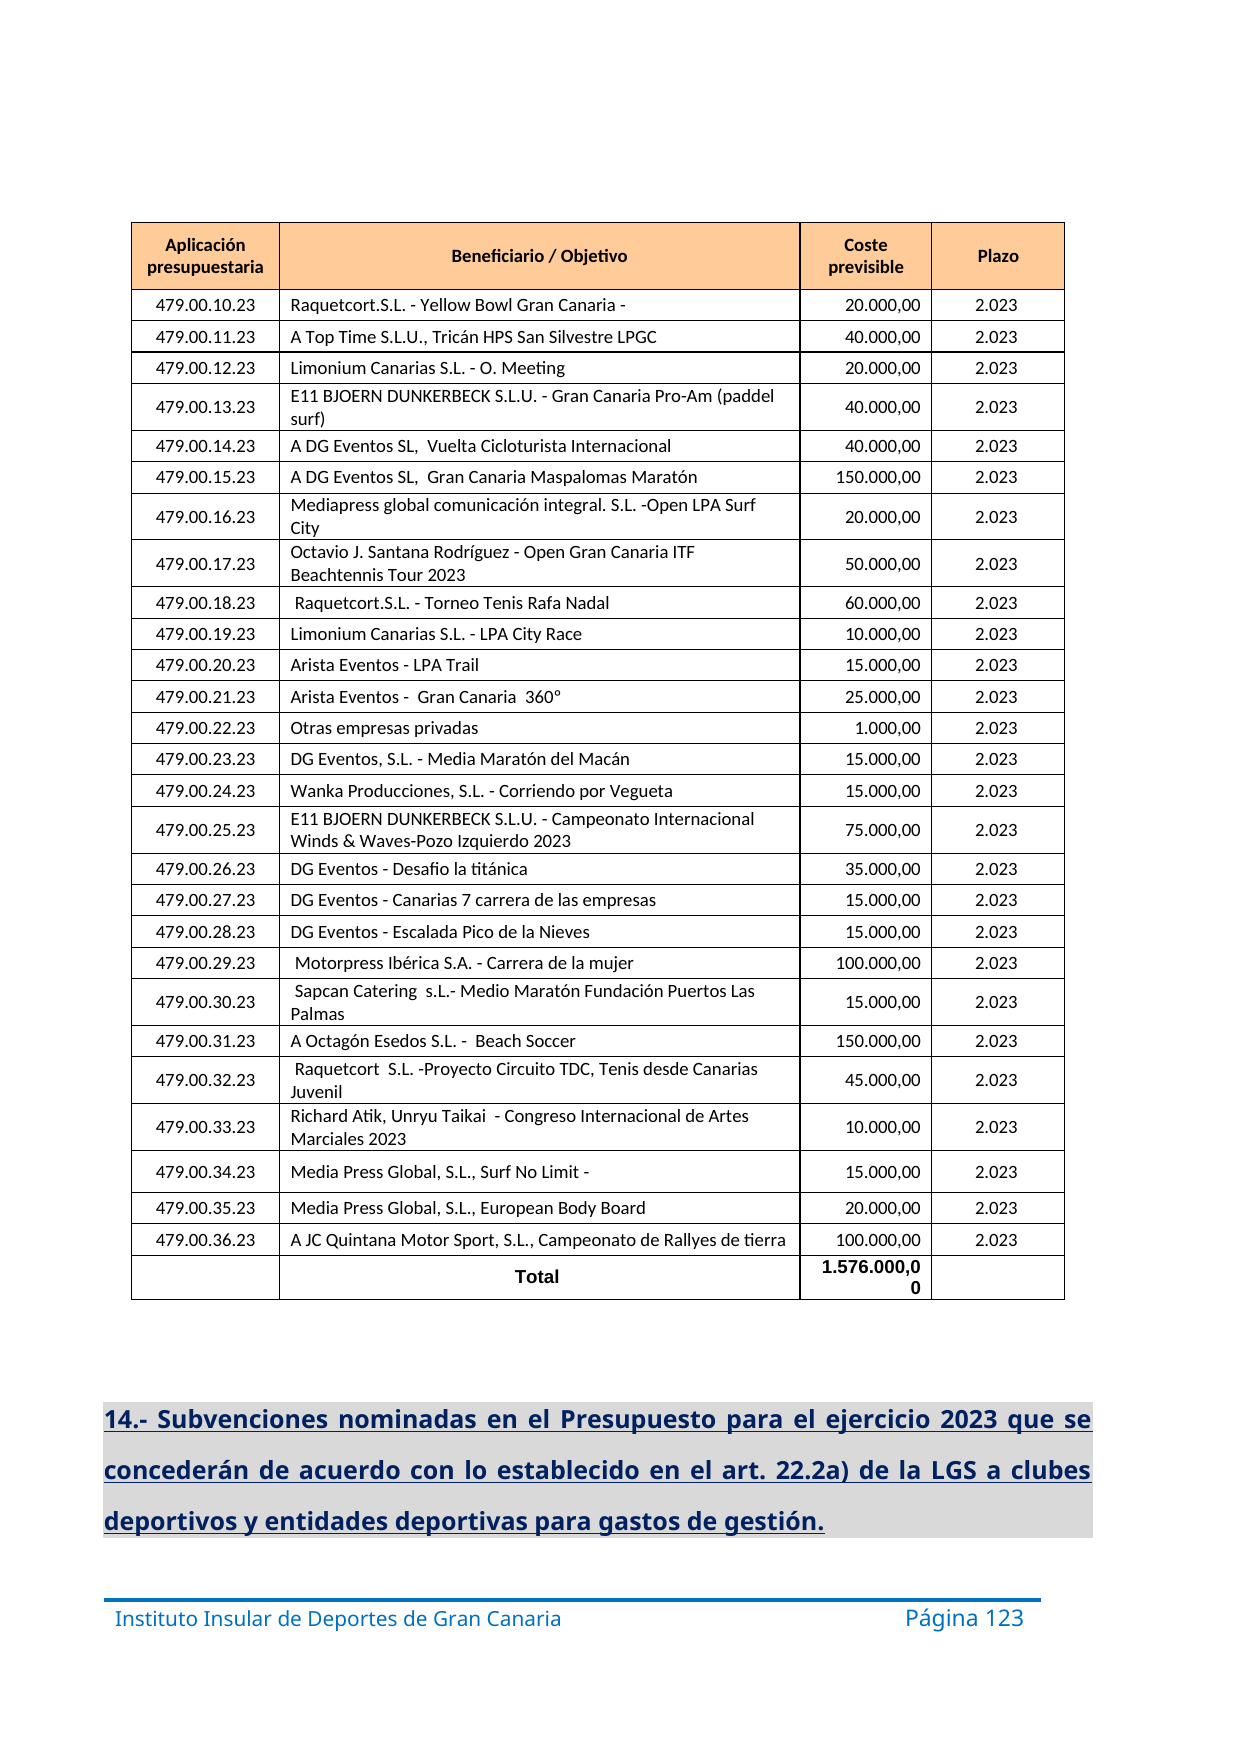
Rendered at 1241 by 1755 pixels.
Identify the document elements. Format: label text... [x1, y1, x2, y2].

table_cell DG Eventos - Canarias 7 carrera de las empresas [280, 885, 799, 915]
table_cell Limonium Canarias S.L. - LPA City Race [280, 619, 799, 649]
table_cell 479.00.10.23 [132, 290, 279, 320]
table_cell 2.023 [932, 650, 1064, 680]
table_cell 2.023 [932, 744, 1064, 774]
table_cell 479.00.14.23 [132, 431, 279, 461]
table_cell 479.00.27.23 [132, 885, 279, 915]
table_cell 40.000,00 [801, 431, 931, 461]
table_cell 15.000,00 [801, 775, 931, 806]
table_cell Raquetcort S.L. -Proyecto Circuito TDC, Tenis desde Canarias Juvenil [280, 1057, 799, 1103]
table_cell Octavio J. Santana Rodríguez - Open Gran Canaria ITF Beachtennis Tour 2023 [280, 540, 799, 586]
table_cell Total [280, 1256, 799, 1299]
table_cell Wanka Producciones, S.L. - Corriendo por Vegueta [280, 775, 799, 806]
table_cell A DG Eventos SL, Gran Canaria Maspalomas Maratón [280, 462, 799, 492]
table_cell 2.023 [932, 1193, 1064, 1223]
table_cell 479.00.33.23 [132, 1104, 279, 1150]
table_cell 479.00.36.23 [132, 1224, 279, 1254]
table_cell 15.000,00 [801, 979, 931, 1025]
table_cell Raquetcort.S.L. - Yellow Bowl Gran Canaria - [280, 290, 799, 320]
table_cell Beneficiario / Objetivo [280, 223, 799, 289]
table_cell Raquetcort.S.L. - Torneo Tenis Rafa Nadal [280, 587, 799, 617]
table_cell 2.023 [932, 979, 1064, 1025]
table_cell 20.000,00 [801, 1193, 931, 1223]
table_cell 10.000,00 [801, 619, 931, 649]
table_cell 479.00.16.23 [132, 494, 279, 539]
table_cell 2.023 [932, 1224, 1064, 1254]
table_cell 2.023 [932, 321, 1064, 351]
table_cell Aplicación presupuestaria [132, 223, 279, 289]
table_cell Media Press Global, S.L., European Body Board [280, 1193, 799, 1223]
table_cell 20.000,00 [801, 290, 931, 320]
table_cell 479.00.21.23 [132, 681, 279, 712]
table_cell 2.023 [932, 1026, 1064, 1056]
table_cell Otras empresas privadas [280, 713, 799, 743]
table_cell 2.023 [932, 462, 1064, 492]
table_cell E11 BJOERN DUNKERBECK S.L.U. - Campeonato Internacional Winds & Waves-Pozo Izquierdo 2023 [280, 807, 799, 852]
table_cell 479.00.32.23 [132, 1057, 279, 1103]
table_cell 479.00.15.23 [132, 462, 279, 492]
table_cell 2.023 [932, 948, 1064, 978]
table_cell 2.023 [932, 587, 1064, 617]
table_cell 35.000,00 [801, 854, 931, 884]
table_cell 10.000,00 [801, 1104, 931, 1150]
table_cell 2.023 [932, 854, 1064, 884]
table_cell A JC Quintana Motor Sport, S.L., Campeonato de Rallyes de tierra [280, 1224, 799, 1254]
table_cell 479.00.20.23 [132, 650, 279, 680]
table_cell Mediapress global comunicación integral. S.L. -Open LPA Surf City [280, 494, 799, 539]
table_cell 479.00.12.23 [132, 353, 279, 383]
table_cell 2.023 [932, 681, 1064, 712]
table_cell 479.00.29.23 [132, 948, 279, 978]
table_cell 100.000,00 [801, 948, 931, 978]
table_cell 479.00.24.23 [132, 775, 279, 806]
table_cell 60.000,00 [801, 587, 931, 617]
table_cell 479.00.22.23 [132, 713, 279, 743]
table_cell 15.000,00 [801, 1151, 931, 1192]
table_cell Media Press Global, S.L., Surf No Limit - [280, 1151, 799, 1192]
table_cell Plazo [932, 223, 1064, 289]
table_cell 479.00.25.23 [132, 807, 279, 852]
table_cell 100.000,00 [801, 1224, 931, 1254]
table_cell 2.023 [932, 540, 1064, 586]
table_cell 25.000,00 [801, 681, 931, 712]
table_cell 2.023 [932, 353, 1064, 383]
table_cell 15.000,00 [801, 650, 931, 680]
table_cell 479.00.17.23 [132, 540, 279, 586]
table_cell 2.023 [932, 885, 1064, 915]
table_cell Arista Eventos - Gran Canaria 360º [280, 681, 799, 712]
table_cell Sapcan Catering s.L.- Medio Maratón Fundación Puertos Las Palmas [280, 979, 799, 1025]
table_cell 479.00.19.23 [132, 619, 279, 649]
table_cell 479.00.28.23 [132, 916, 279, 947]
table_cell 2.023 [932, 1151, 1064, 1192]
table_cell [932, 1256, 1064, 1299]
table_cell E11 BJOERN DUNKERBECK S.L.U. - Gran Canaria Pro-Am (paddel surf) [280, 384, 799, 430]
text concederán de acuerdo con lo establecido en el art. 22.2a) de la LGS a clubes deportivos y entidades deportivas para gastos de gestión. [103, 1432, 1093, 1538]
table_cell 479.00.26.23 [132, 854, 279, 884]
table_cell Richard Atik, Unryu Taikai - Congreso Internacional de Artes Marciales 2023 [280, 1104, 799, 1150]
table_cell 75.000,00 [801, 807, 931, 852]
table_cell Limonium Canarias S.L. - O. Meeting [280, 353, 799, 383]
table_cell 150.000,00 [801, 462, 931, 492]
table_cell 2.023 [932, 384, 1064, 430]
table_cell 479.00.18.23 [132, 587, 279, 617]
table_cell A Top Time S.L.U., Tricán HPS San Silvestre LPGC [280, 321, 799, 351]
table_cell 479.00.23.23 [132, 744, 279, 774]
table_cell 1.000,00 [801, 713, 931, 743]
table_cell 2.023 [932, 916, 1064, 947]
table_cell 479.00.13.23 [132, 384, 279, 430]
table_cell 2.023 [932, 431, 1064, 461]
table_cell 15.000,00 [801, 744, 931, 774]
table_cell 2.023 [932, 1104, 1064, 1150]
table_cell 50.000,00 [801, 540, 931, 586]
table_cell 479.00.30.23 [132, 979, 279, 1025]
table_cell Arista Eventos - LPA Trail [280, 650, 799, 680]
table_cell 2.023 [932, 713, 1064, 743]
table_cell Motorpress Ibérica S.A. - Carrera de la mujer [280, 948, 799, 978]
table_cell 2.023 [932, 807, 1064, 852]
table_cell Coste previsible [801, 223, 931, 289]
table_cell 1.576.000,00 [801, 1256, 931, 1299]
table_cell 20.000,00 [801, 353, 931, 383]
table_cell 479.00.35.23 [132, 1193, 279, 1223]
table_cell DG Eventos - Escalada Pico de la Nieves [280, 916, 799, 947]
table_cell DG Eventos, S.L. - Media Maratón del Macán [280, 744, 799, 774]
table_cell 2.023 [932, 494, 1064, 539]
table_cell 479.00.11.23 [132, 321, 279, 351]
table_cell A DG Eventos SL, Vuelta Cicloturista Internacional [280, 431, 799, 461]
table_cell 20.000,00 [801, 494, 931, 539]
table_cell [132, 1256, 279, 1299]
table_cell 45.000,00 [801, 1057, 931, 1103]
table_cell DG Eventos - Desafio la titánica [280, 854, 799, 884]
table_cell 15.000,00 [801, 916, 931, 947]
table_cell 479.00.34.23 [132, 1151, 279, 1192]
table_cell 40.000,00 [801, 384, 931, 430]
table_cell 2.023 [932, 775, 1064, 806]
table_cell 2.023 [932, 619, 1064, 649]
table_cell 15.000,00 [801, 885, 931, 915]
table_cell 150.000,00 [801, 1026, 931, 1056]
table_cell 40.000,00 [801, 321, 931, 351]
text 14.- Subvenciones nominadas en el Presupuesto para el ejercicio 2023 que se [103, 1402, 1093, 1431]
table_cell 479.00.31.23 [132, 1026, 279, 1056]
table_cell 2.023 [932, 1057, 1064, 1103]
table_cell 2.023 [932, 290, 1064, 320]
table_cell A Octagón Esedos S.L. - Beach Soccer [280, 1026, 799, 1056]
